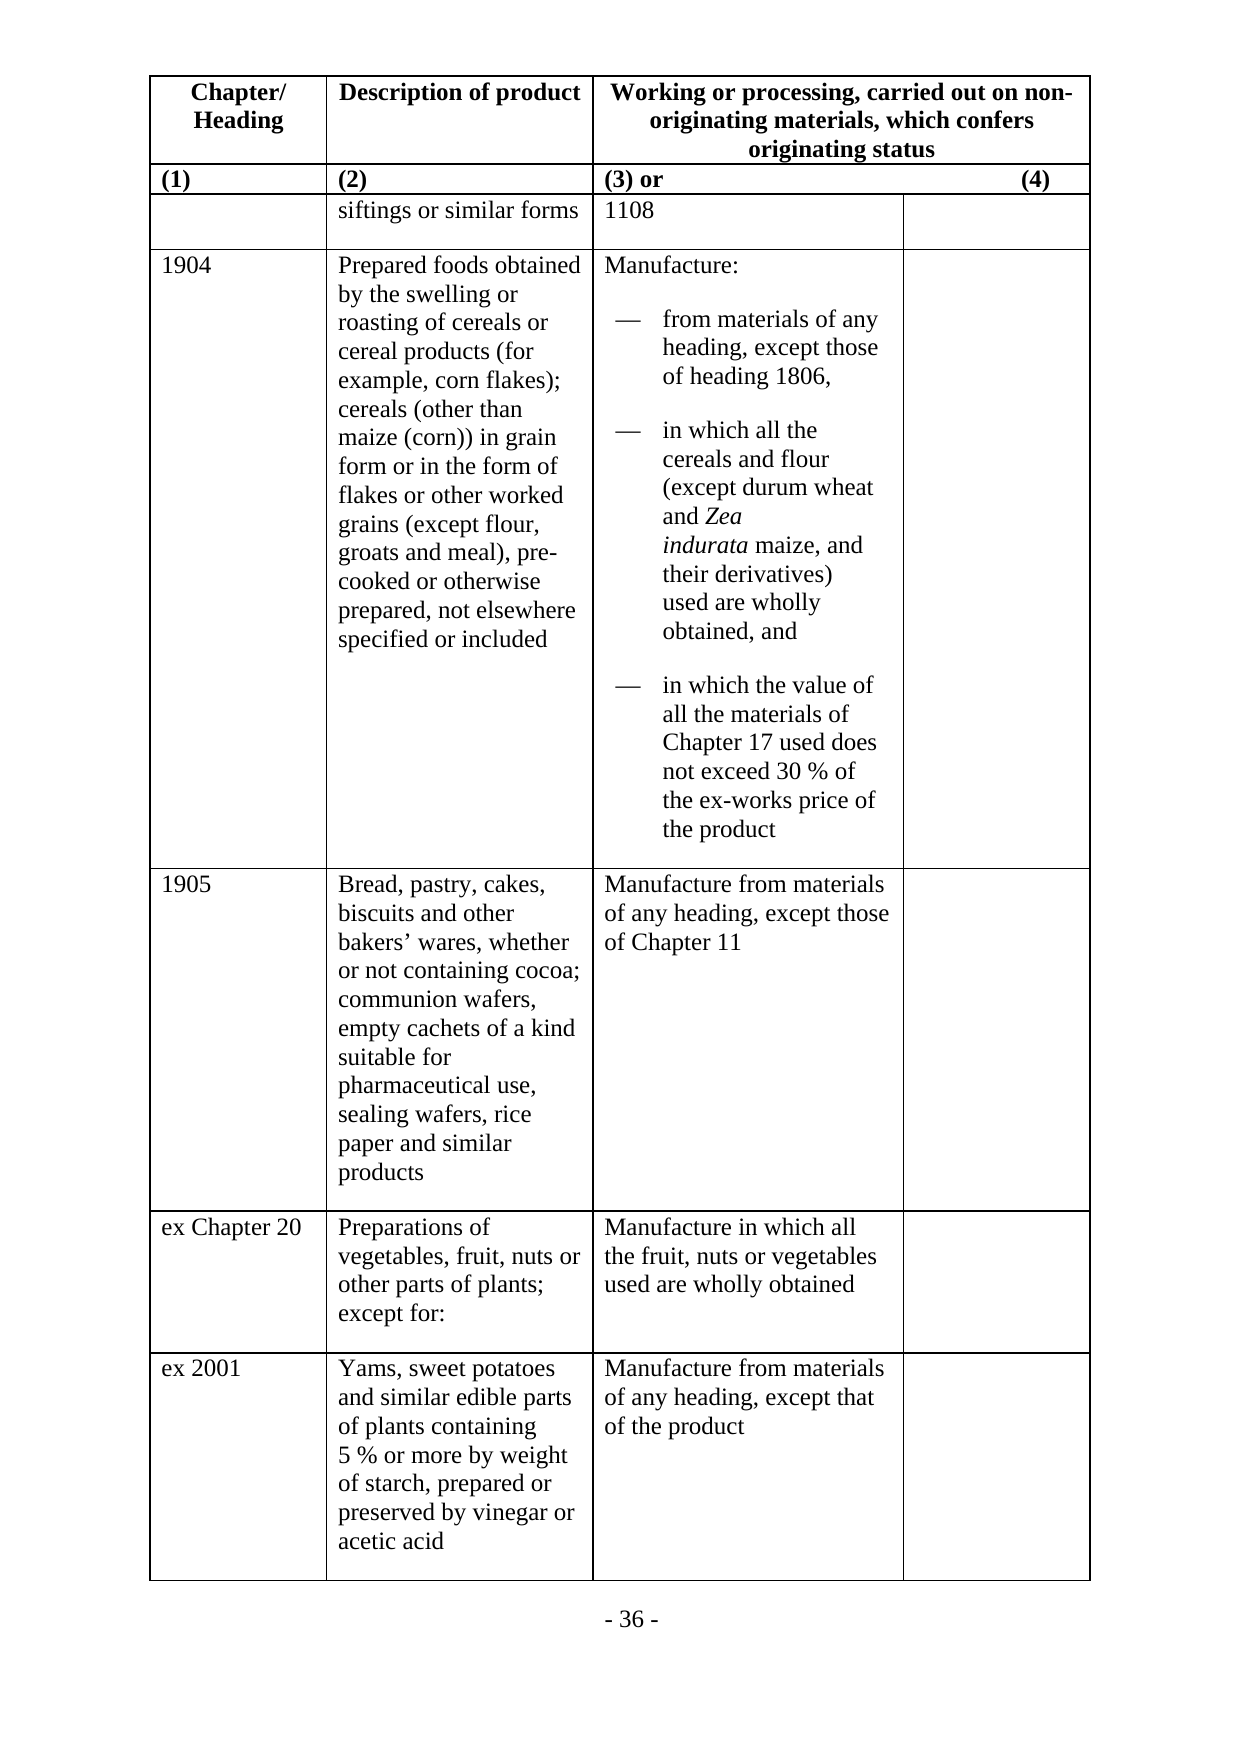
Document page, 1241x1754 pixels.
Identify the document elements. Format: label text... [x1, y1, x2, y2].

table_cell [904, 869, 1089, 1210]
table_cell (3) or (4) [594, 165, 1089, 193]
table_cell 1905 [151, 869, 326, 1210]
table_cell Manufacture from materials of any heading, except that of the product [594, 1354, 903, 1580]
table_cell in which the value of all the materials of Chapter 17 used does not exceed 30 % of the ex-works price of the product [651, 670, 892, 867]
table_cell siftings or similar forms [327, 195, 592, 248]
table_cell ex 2001 [151, 1354, 326, 1580]
table_cell Yams, sweet potatoes and similar edible parts of plants containing 5 % or more by weight of starch, prepared or preserved by vinegar or acetic acid [327, 1354, 592, 1580]
table_cell — [604, 415, 651, 670]
table_cell in which all the cereals and flour (except durum wheat and Zea indurata maize, and their derivatives) used are wholly obtained, and [651, 415, 892, 670]
table_header Working or processing, carried out on non-originating materials, which confers originating status [594, 77, 1089, 163]
table_cell Manufacture in which all the fruit, nuts or vegetables used are wholly obtained [594, 1212, 903, 1352]
table_cell ex Chapter 20 [151, 1212, 326, 1352]
table_header Description of product [327, 77, 592, 163]
table_cell 1108 [594, 195, 903, 248]
table_cell [904, 1212, 1089, 1352]
table_cell — [604, 670, 651, 867]
table_cell Bread, pastry, cakes, biscuits and other bakers’ wares, whether or not containing cocoa; communion wafers, empty cachets of a kind suitable for pharmaceutical use, sealing wafers, rice paper and similar products [327, 869, 592, 1210]
table_cell (2) [327, 165, 592, 193]
table_cell Manufacture: [594, 250, 903, 868]
table_header — [604, 304, 651, 415]
table_header from materials of any heading, except those of heading 1806, [651, 304, 892, 415]
table_cell [904, 1354, 1089, 1580]
table_cell Manufacture from materials of any heading, except those of Chapter 11 [594, 869, 903, 1210]
table_header Chapter/Heading [151, 77, 326, 163]
table_cell 1904 [151, 250, 326, 868]
table_cell (1) [151, 165, 326, 193]
table_cell [904, 250, 1089, 868]
table_cell Preparations of vegetables, fruit, nuts or other parts of plants; except for: [327, 1212, 592, 1352]
table_cell [151, 195, 326, 248]
table_cell [904, 195, 1089, 248]
table_cell Prepared foods obtained by the swelling or roasting of cereals or cereal products (for example, corn flakes); cereals (other than maize (corn)) in grain form or in the form of flakes or other worked grains (except flour, groats and meal), pre-cooked or otherwise prepared, not elsewhere specified or included [327, 250, 592, 868]
